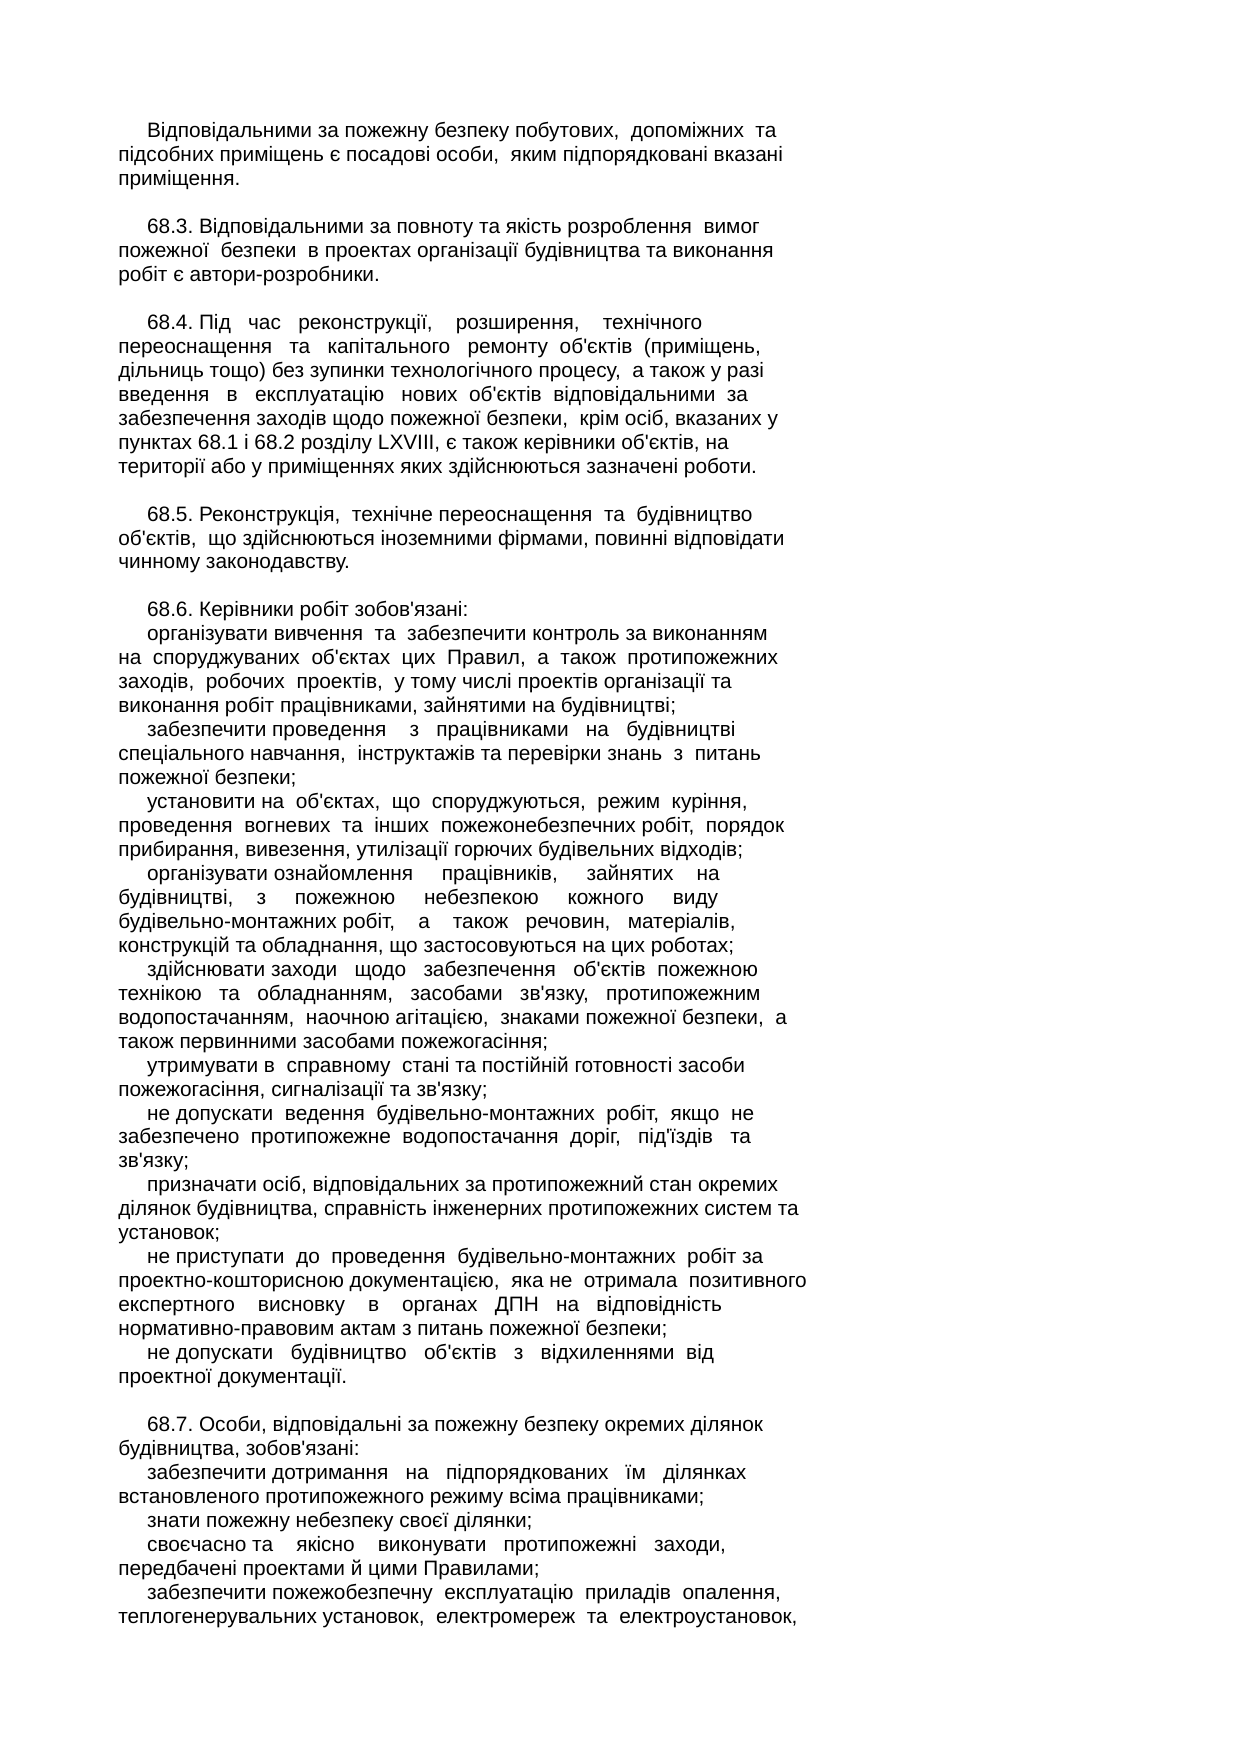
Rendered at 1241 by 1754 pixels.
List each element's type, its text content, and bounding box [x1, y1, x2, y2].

text також первинними засобами пожежогасіння; [118, 1028, 1122, 1052]
text теплогенерувальних установок, електромереж та електроустановок, [118, 1603, 1122, 1627]
text не приступати до проведення будівельно-монтажних робіт за [118, 1244, 1122, 1268]
text дільниць тощо) без зупинки технологічного процесу, а також у разі [118, 358, 1122, 382]
text на споруджуваних об'єктах цих Правил, а також протипожежних [118, 645, 1122, 669]
text організувати ознайомлення працівників, зайнятих на [118, 861, 1122, 885]
text пожежогасіння, сигналізації та зв'язку; [118, 1076, 1122, 1100]
text організувати вивчення та забезпечити контроль за виконанням [118, 621, 1122, 645]
text не допускати ведення будівельно-монтажних робіт, якщо не [118, 1100, 1122, 1124]
text будівельно-монтажних робіт, а також речовин, матеріалів, [118, 909, 1122, 933]
text встановленого протипожежного режиму всіма працівниками; [118, 1484, 1122, 1508]
text установок; [118, 1220, 1122, 1244]
text пунктах 68.1 і 68.2 розділу LXVIII, є також керівники об'єктів, на [118, 429, 1122, 453]
text пожежної безпеки; [118, 765, 1122, 789]
text забезпечення заходів щодо пожежної безпеки, крім осіб, вказаних у [118, 406, 1122, 429]
text заходів, робочих проектів, у тому числі проектів організації та [118, 669, 1122, 693]
text пожежної безпеки в проектах організації будівництва та виконання [118, 238, 1122, 262]
text виконання робіт працівниками, зайнятими на будівництві; [118, 693, 1122, 717]
text проектної документації. [118, 1364, 1122, 1388]
text об'єктів, що здійснюються іноземними фірмами, повинні відповідати [118, 525, 1122, 549]
text забезпечено протипожежне водопостачання доріг, під'їздів та [118, 1124, 1122, 1148]
text ділянок будівництва, справність інженерних протипожежних систем та [118, 1196, 1122, 1220]
text установити на об'єктах, що споруджуються, режим куріння, [118, 789, 1122, 813]
text зв'язку; [118, 1148, 1122, 1172]
text технікою та обладнанням, засобами зв'язку, протипожежним [118, 981, 1122, 1004]
text нормативно-правовим актам з питань пожежної безпеки; [118, 1316, 1122, 1340]
text 68.5. Реконструкція, технічне переоснащення та будівництво [118, 501, 1122, 525]
text будівництва, зобов'язані: [118, 1436, 1122, 1460]
text приміщення. [118, 166, 1122, 190]
text передбачені проектами й цими Правилами; [118, 1556, 1122, 1579]
text прибирання, вивезення, утилізації горючих будівельних відходів; [118, 837, 1122, 861]
text знати пожежну небезпеку своєї ділянки; [118, 1508, 1122, 1532]
text забезпечити проведення з працівниками на будівництві [118, 717, 1122, 741]
text чинному законодавству. [118, 549, 1122, 573]
text проведення вогневих та інших пожежонебезпечних робіт, порядок [118, 813, 1122, 837]
text будівництві, з пожежною небезпекою кожного виду [118, 885, 1122, 909]
text проектно-кошторисною документацією, яка не отримала позитивного [118, 1268, 1122, 1292]
text здійснювати заходи щодо забезпечення об'єктів пожежною [118, 957, 1122, 981]
text підсобних приміщень є посадові особи, яким підпорядковані вказані [118, 142, 1122, 166]
text переоснащення та капітального ремонту об'єктів (приміщень, [118, 334, 1122, 358]
text 68.6. Керівники робіт зобов'язані: [118, 597, 1122, 621]
text території або у приміщеннях яких здійснюються зазначені роботи. [118, 453, 1122, 477]
text експертного висновку в органах ДПН на відповідність [118, 1292, 1122, 1316]
text 68.3. Відповідальними за повноту та якість розроблення вимог [118, 214, 1122, 238]
text спеціального навчання, інструктажів та перевірки знань з питань [118, 741, 1122, 765]
text своєчасно та якісно виконувати протипожежні заходи, [118, 1532, 1122, 1556]
text забезпечити пожежобезпечну експлуатацію приладів опалення, [118, 1579, 1122, 1603]
text 68.4. Під час реконструкції, розширення, технічного [118, 310, 1122, 334]
text призначати осіб, відповідальних за протипожежний стан окремих [118, 1172, 1122, 1196]
text не допускати будівництво об'єктів з відхиленнями від [118, 1340, 1122, 1364]
text 68.7. Особи, відповідальні за пожежну безпеку окремих ділянок [118, 1412, 1122, 1436]
text забезпечити дотримання на підпорядкованих їм ділянках [118, 1460, 1122, 1484]
text конструкцій та обладнання, що застосовуються на цих роботах; [118, 933, 1122, 957]
text водопостачанням, наочною агітацією, знаками пожежної безпеки, а [118, 1004, 1122, 1028]
text утримувати в справному стані та постійній готовності засоби [118, 1052, 1122, 1076]
text робіт є автори-розробники. [118, 262, 1122, 286]
text введення в експлуатацію нових об'єктів відповідальними за [118, 382, 1122, 406]
text Відповідальними за пожежну безпеку побутових, допоміжних та [118, 118, 1122, 142]
